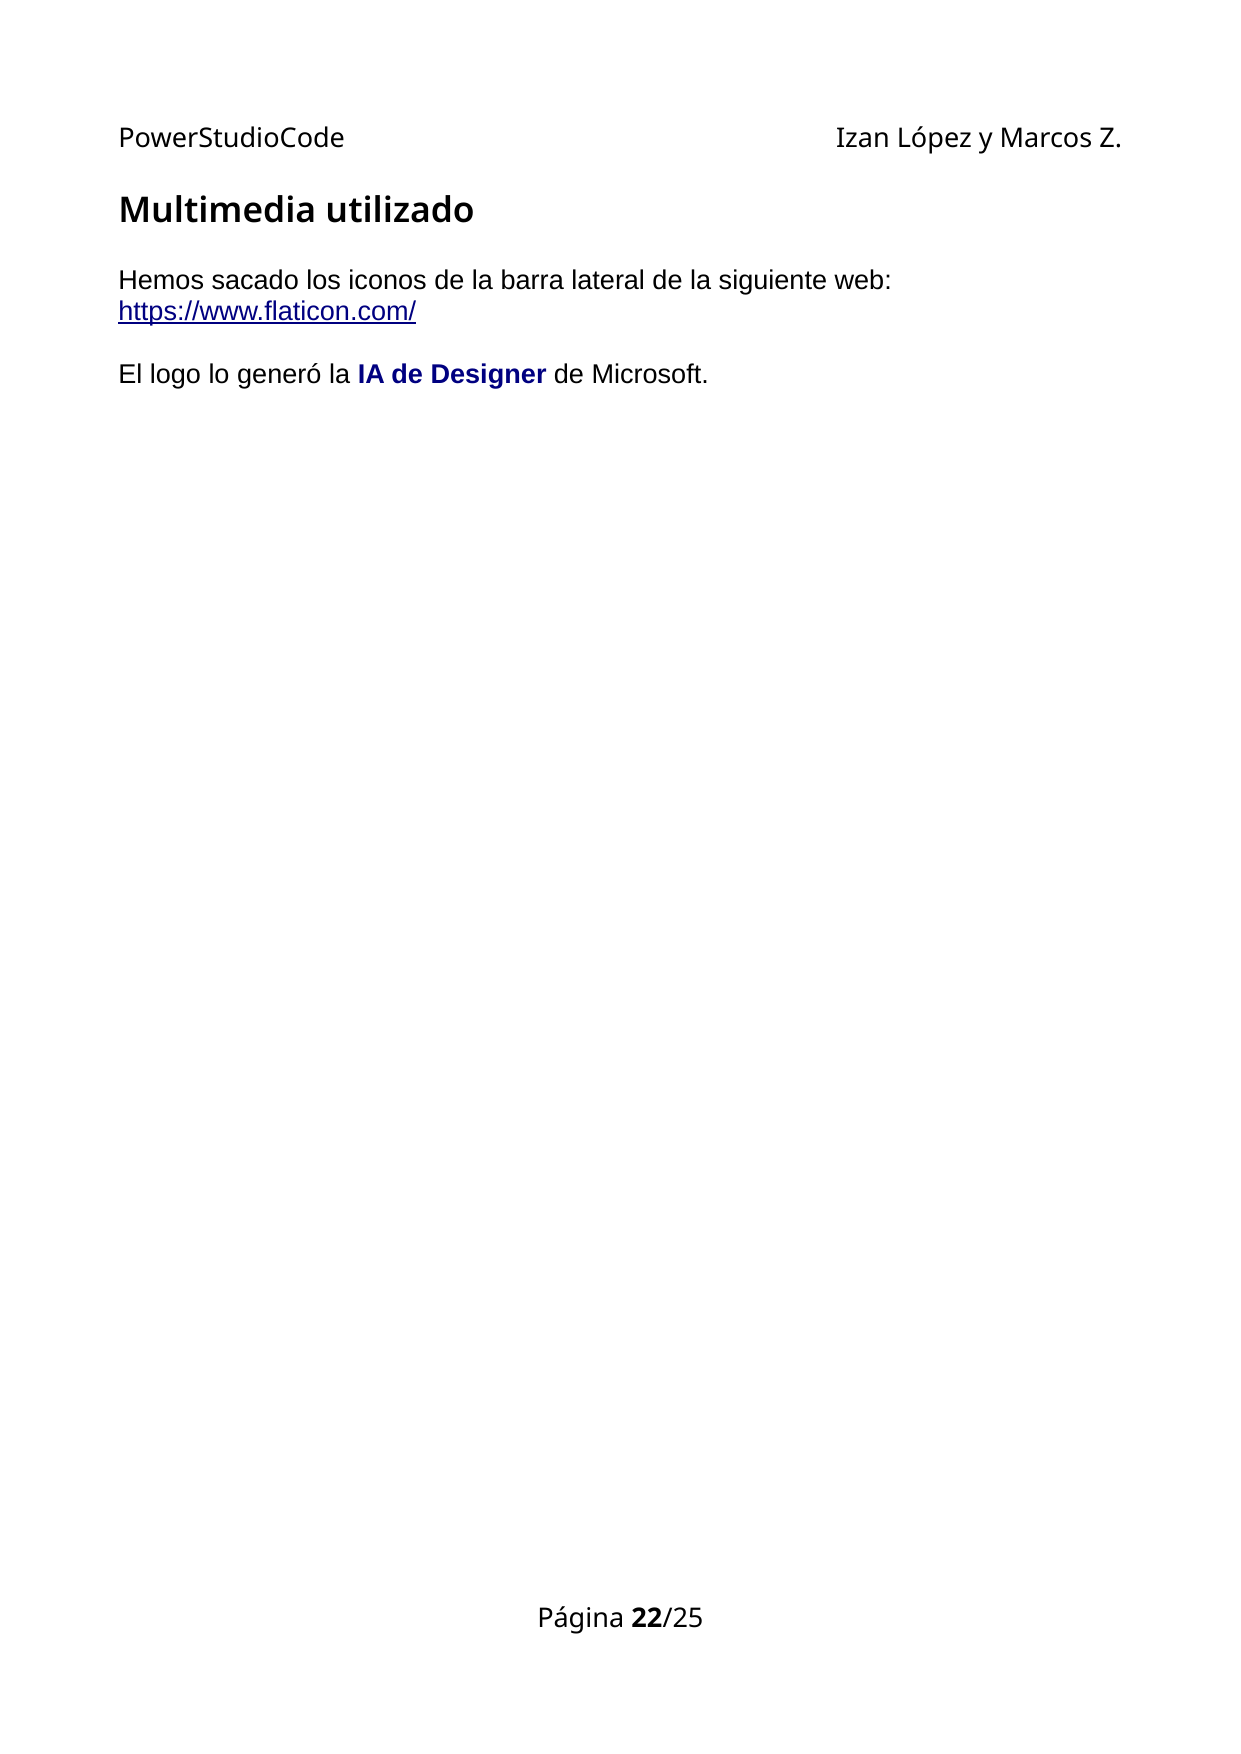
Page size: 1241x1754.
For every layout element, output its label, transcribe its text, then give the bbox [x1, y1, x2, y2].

subtitle Multimedia utilizado [118, 184, 1122, 233]
text El logo lo generó la IA de Designer de Microsoft. [118, 358, 1122, 389]
text Hemos sacado los iconos de la barra lateral de la siguiente web: [118, 264, 1122, 295]
text https://www.flaticon.com/ [118, 295, 1122, 326]
